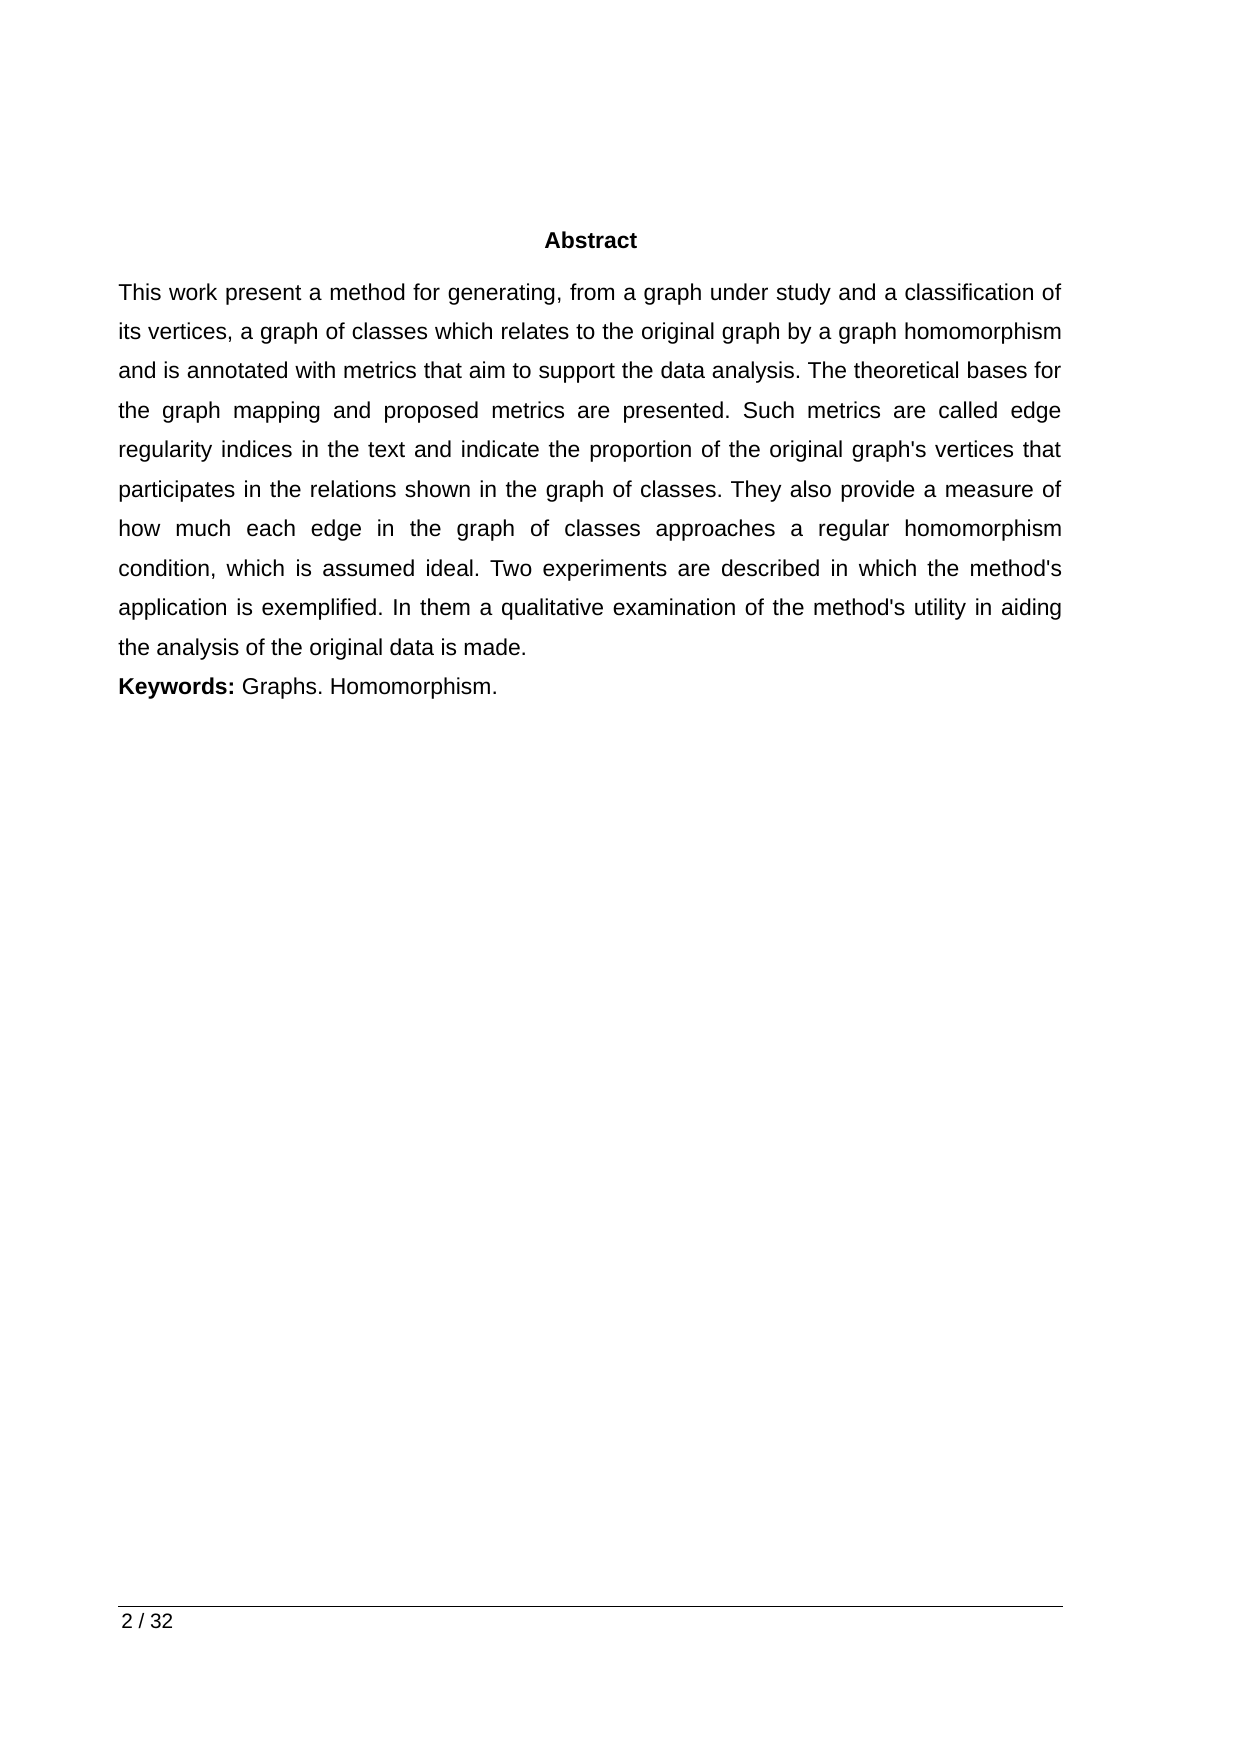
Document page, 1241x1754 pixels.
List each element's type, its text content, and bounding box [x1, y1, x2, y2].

text This work present a method for generating, from a graph under study and a classification of its vertices, a graph of classes which relates to the original graph by a graph homomorphism and is annotated with metrics that aim to support the data analysis. The theoretical bases for the graph mapping and proposed metrics are presented. Such metrics are called edge regularity indices in the text and indicate the proportion of the original graph's vertices that participates in the relations shown in the graph of classes. They also provide a measure of how much each edge in the graph of classes approaches a regular homomorphism condition, which is assumed ideal. Two experiments are described in which the method's application is exemplified. In them a qualitative examination of the method's utility in aiding the analysis of the original data is made. [118, 278, 1063, 660]
text Keywords: Graphs. Homomorphism. [118, 673, 1063, 700]
text Abstract [118, 227, 1063, 254]
